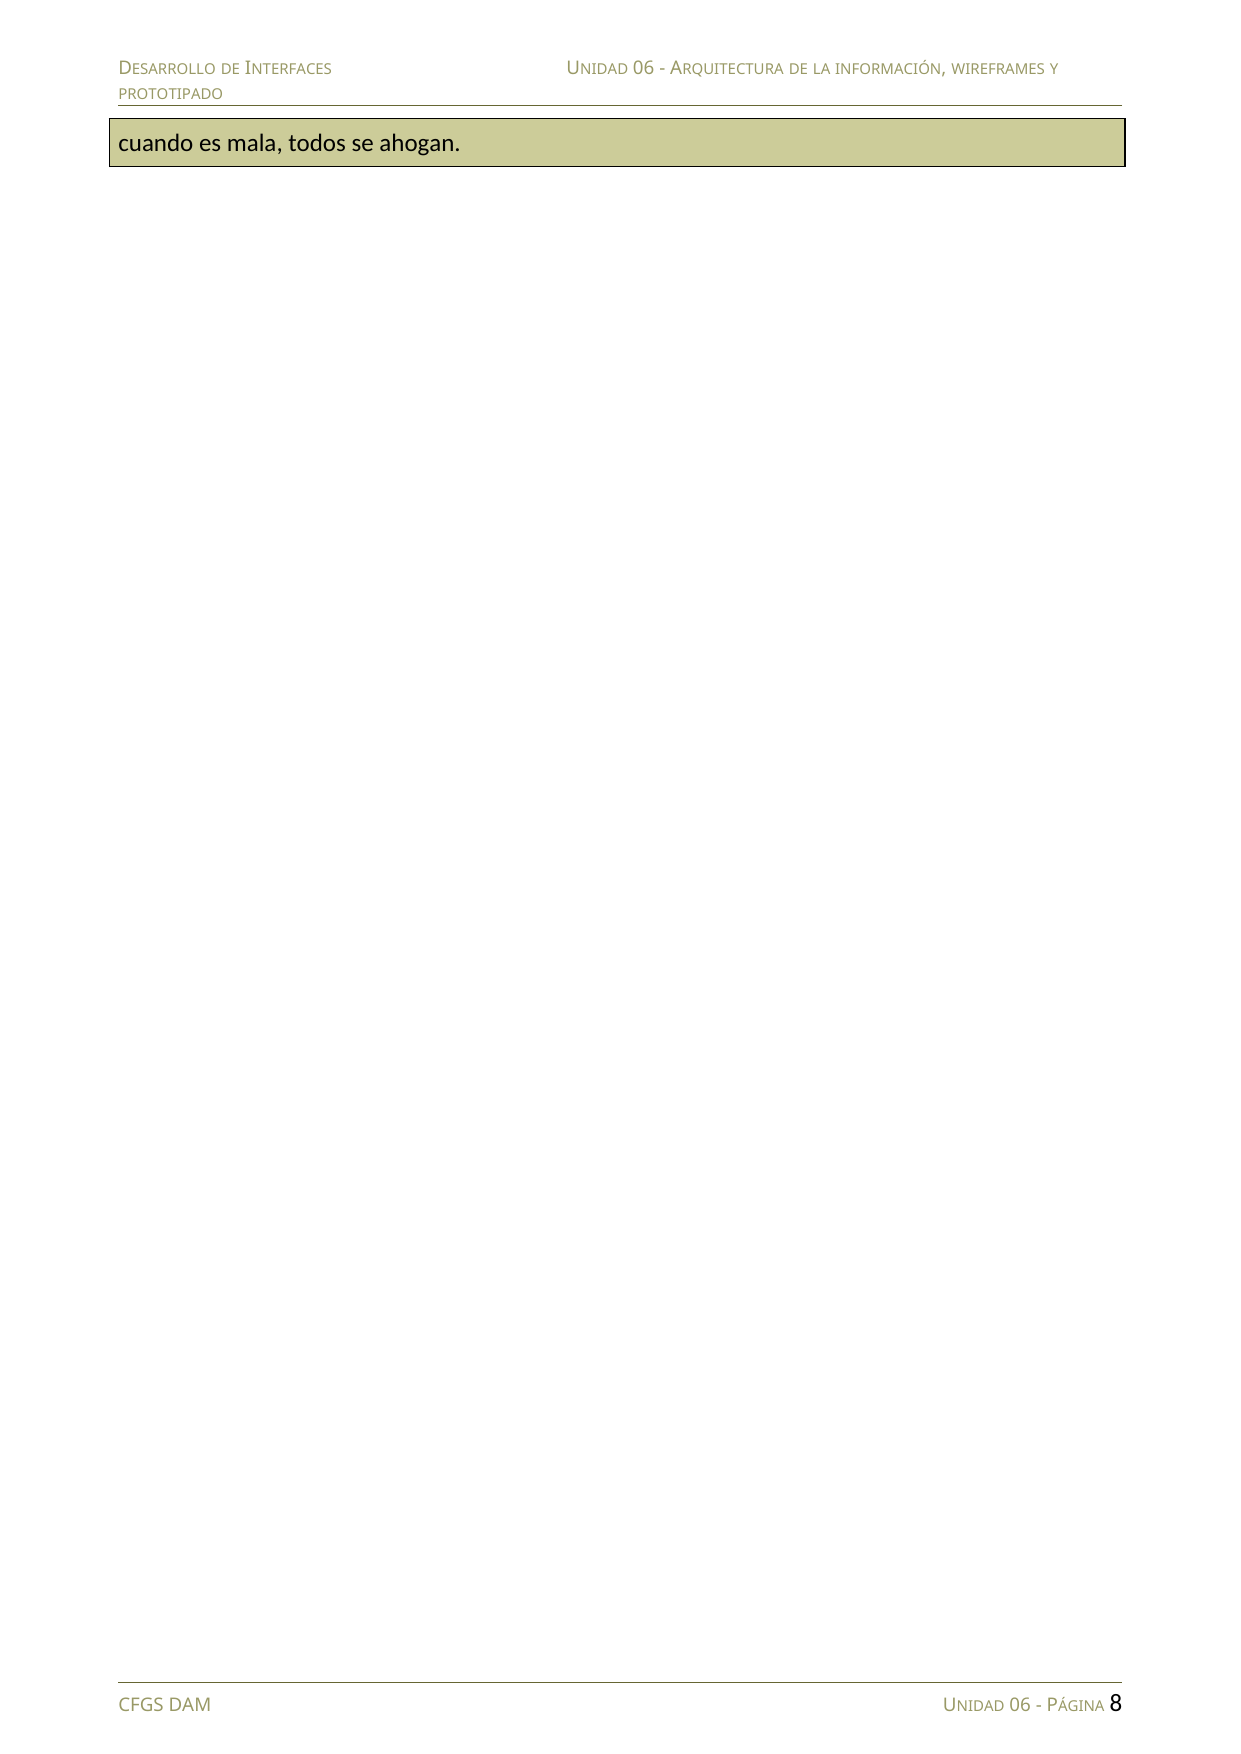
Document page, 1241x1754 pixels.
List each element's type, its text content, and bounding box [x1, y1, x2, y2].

text cuando es mala, todos se ahogan. [110, 119, 1124, 166]
